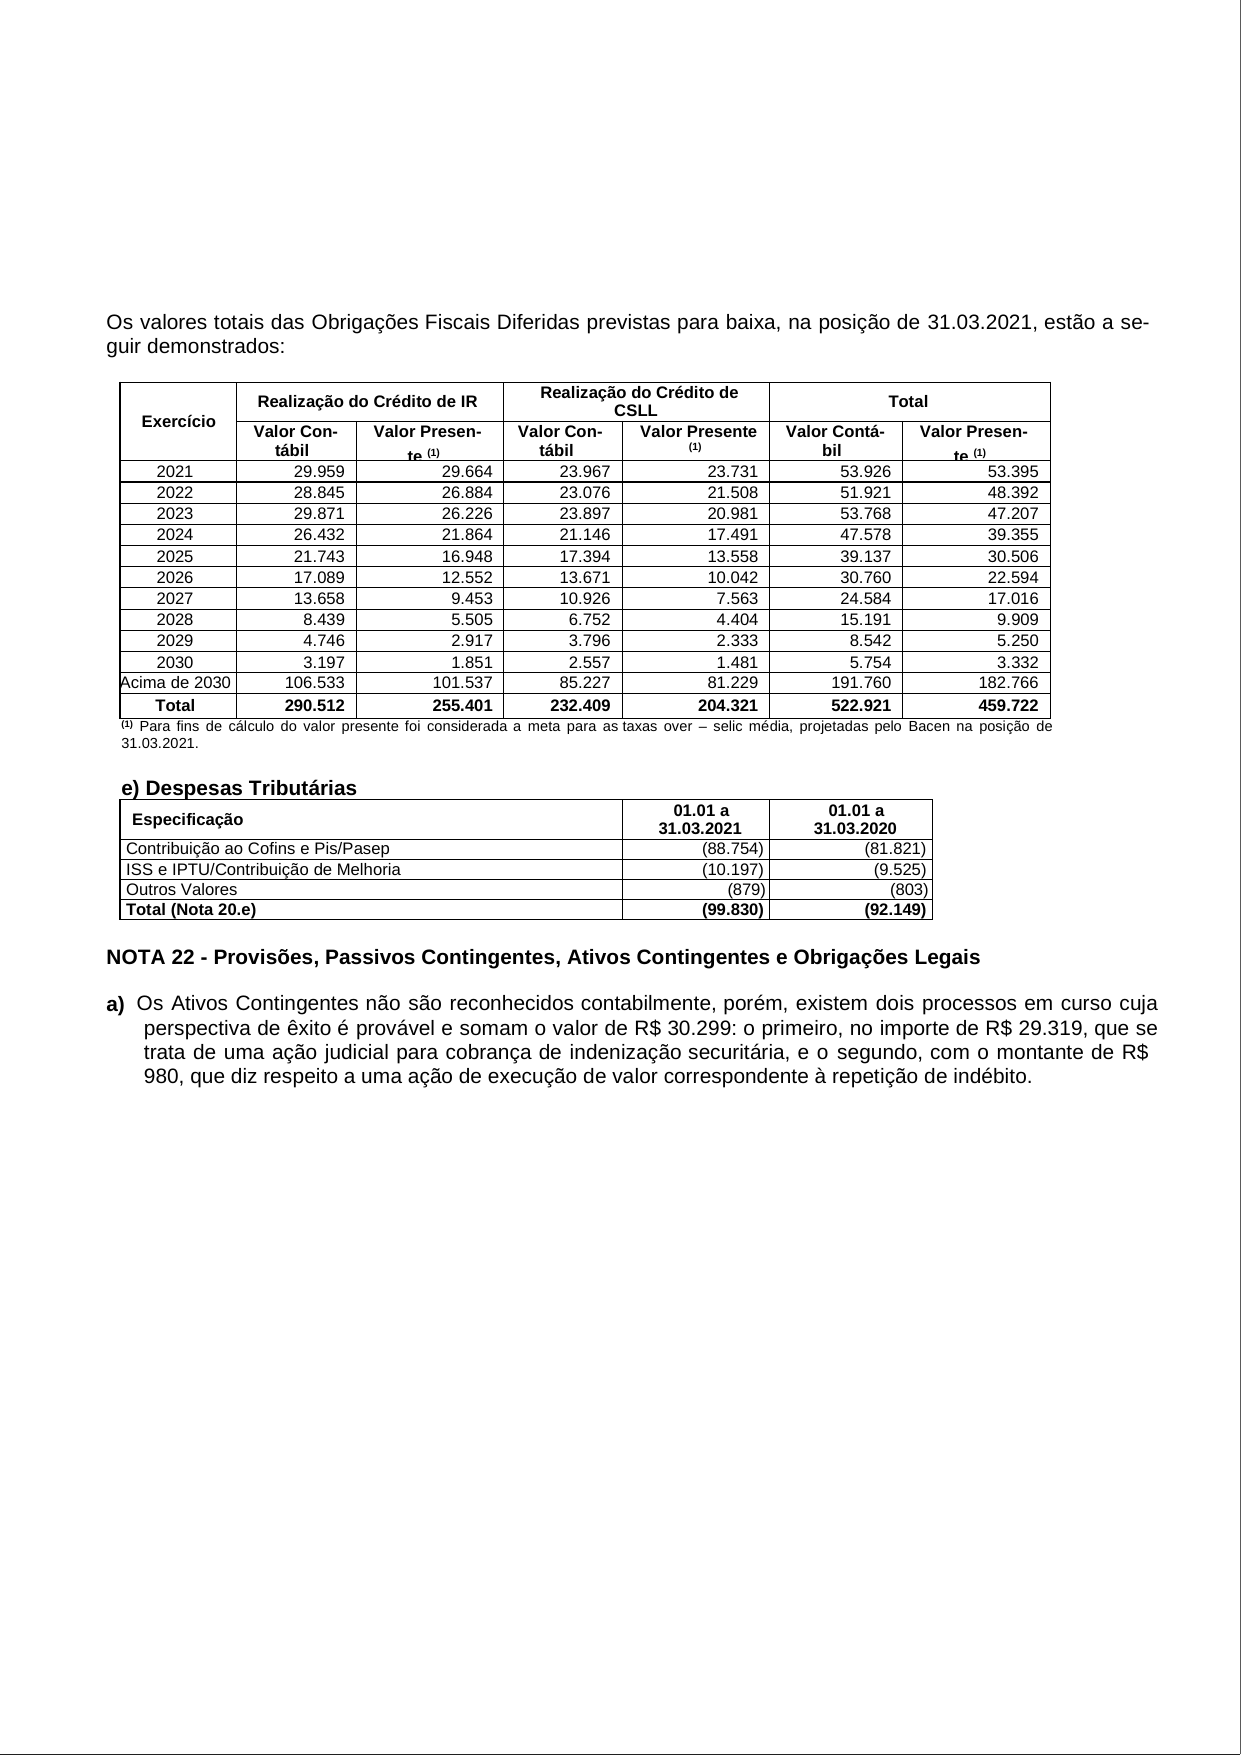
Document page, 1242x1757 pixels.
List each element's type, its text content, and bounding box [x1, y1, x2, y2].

table_cell 3.332 [903, 652, 1050, 672]
table_cell 85.227 [504, 673, 622, 693]
table_cell 29.959 [237, 461, 356, 481]
table_cell 4.404 [623, 610, 769, 629]
table_cell (879) [623, 880, 769, 899]
table_cell (9.525) [770, 860, 932, 879]
table_cell 7.563 [623, 588, 769, 608]
table_cell Outros Valores [121, 880, 622, 899]
table_cell 17.016 [903, 588, 1050, 608]
table_cell 2026 [121, 567, 236, 587]
table_cell 255.401 [357, 694, 503, 717]
table_cell 30.760 [770, 567, 902, 587]
table_cell 21.864 [357, 525, 503, 545]
table_cell 2025 [121, 546, 236, 566]
table_cell ISS e IPTU/Contribuição de Melhoria [121, 860, 622, 879]
table_header Realização do Crédito de CSLL [504, 383, 769, 421]
table_cell 5.505 [357, 610, 503, 629]
table_cell 47.207 [903, 504, 1050, 524]
table_cell (81.821) [770, 840, 932, 859]
table_cell 101.537 [357, 673, 503, 693]
table_cell 17.394 [504, 546, 622, 566]
table_cell 9.909 [903, 610, 1050, 629]
text 31.03.2021. [121, 735, 1225, 752]
table_cell 2.917 [357, 631, 503, 651]
table_cell 23.967 [504, 461, 622, 481]
table_cell 51.921 [770, 483, 902, 503]
table_cell 3.796 [504, 631, 622, 651]
table_cell 47.578 [770, 525, 902, 545]
table_cell 522.921 [770, 694, 902, 717]
table_cell 182.766 [903, 673, 1050, 693]
table_cell 26.226 [357, 504, 503, 524]
table_cell 5.250 [903, 631, 1050, 651]
table_cell 53.768 [770, 504, 902, 524]
table_header 01.01 a 31.03.2020 [770, 800, 932, 838]
table_cell 39.355 [903, 525, 1050, 545]
table_cell 6.752 [504, 610, 622, 629]
table_cell 29.664 [357, 461, 503, 481]
table_cell 4.746 [237, 631, 356, 651]
table_cell 23.076 [504, 483, 622, 503]
table_header Exercício [121, 383, 236, 460]
table_header Realização do Crédito de IR [237, 383, 503, 421]
table_cell 2022 [121, 483, 236, 503]
table_cell 53.926 [770, 461, 902, 481]
table_cell 106.533 [237, 673, 356, 693]
table_cell 459.722 [903, 694, 1050, 717]
table_cell (88.754) [623, 840, 769, 859]
table_cell Valor Presen- te (1) [903, 422, 1050, 460]
table_cell 8.439 [237, 610, 356, 629]
text e) Despesas Tributárias [121, 776, 1225, 799]
table_cell 21.508 [623, 483, 769, 503]
table_cell 5.754 [770, 652, 902, 672]
table_cell Valor Con- tábil [504, 422, 622, 460]
table_cell Total [121, 694, 236, 717]
table_cell 3.197 [237, 652, 356, 672]
text NOTA 22 - Provisões, Passivos Contingentes, Ativos Contingentes e Obrigações Legais [106, 945, 1225, 969]
table_cell 290.512 [237, 694, 356, 717]
table_cell 1.851 [357, 652, 503, 672]
table_cell Valor Contá- bil [770, 422, 902, 460]
table_cell 30.506 [903, 546, 1050, 566]
table_cell 2028 [121, 610, 236, 629]
table_cell 81.229 [623, 673, 769, 693]
table_cell Valor Presen- te (1) [357, 422, 503, 460]
table_cell (803) [770, 880, 932, 899]
table_cell 26.432 [237, 525, 356, 545]
text 980, que diz respeito a uma ação de execução de valor correspondente à repetição de indébito. [144, 1064, 1225, 1088]
table_cell Valor Presente (1) [623, 422, 769, 460]
table_cell (92.149) [770, 900, 932, 919]
table_cell 8.542 [770, 631, 902, 651]
table_cell Valor Con- tábil [237, 422, 356, 460]
table_cell 2030 [121, 652, 236, 672]
table_cell Contribuição ao Cofins e Pis/Pasep [121, 840, 622, 859]
table_cell 23.897 [504, 504, 622, 524]
table_cell 9.453 [357, 588, 503, 608]
table_cell 10.926 [504, 588, 622, 608]
table_cell 2024 [121, 525, 236, 545]
table_cell 1.481 [623, 652, 769, 672]
table_cell 13.671 [504, 567, 622, 587]
table_header Especificação [121, 800, 622, 838]
table_cell 13.558 [623, 546, 769, 566]
text Os valores totais das Obrigações Fiscais Diferidas previstas para baixa, na posição de 31.03.2021, estão a se- guir demonstrados: [106, 310, 1158, 358]
table_cell 26.884 [357, 483, 503, 503]
table_cell 232.409 [504, 694, 622, 717]
table_cell Total (Nota 20.e) [121, 900, 622, 919]
table_cell (10.197) [623, 860, 769, 879]
table_cell 39.137 [770, 546, 902, 566]
table_cell 12.552 [357, 567, 503, 587]
text a) Os Ativos Contingentes não são reconhecidos contabilmente, porém, existem dois processos em curso cuja perspectiva de êxito é provável e somam o valor de R$ 30.299: o primeiro, no importe de R$ 29.319, que se trata de uma ação judicial para cobrança de indenização securitária, e o segundo, com o montante de R$ [106, 992, 1158, 1064]
table_cell 2027 [121, 588, 236, 608]
table_cell 22.594 [903, 567, 1050, 587]
table_cell 23.731 [623, 461, 769, 481]
table_cell 2.333 [623, 631, 769, 651]
table_cell 21.146 [504, 525, 622, 545]
table_cell 2.557 [504, 652, 622, 672]
table_cell 10.042 [623, 567, 769, 587]
table_cell 20.981 [623, 504, 769, 524]
text (1) Para fins de cálculo do valor presente foi considerada a meta para as taxas over – selic média, projetadas pelo Bacen na posição de [121, 718, 1225, 735]
table_cell 21.743 [237, 546, 356, 566]
table_cell 15.191 [770, 610, 902, 629]
table_cell 2021 [121, 461, 236, 481]
table_cell 2023 [121, 504, 236, 524]
table_cell 53.395 [903, 461, 1050, 481]
table_cell 48.392 [903, 483, 1050, 503]
table_cell 204.321 [623, 694, 769, 717]
table_cell 17.089 [237, 567, 356, 587]
table_cell 191.760 [770, 673, 902, 693]
table_header Total [770, 383, 1050, 421]
table_cell 16.948 [357, 546, 503, 566]
table_cell 2029 [121, 631, 236, 651]
table_cell (99.830) [623, 900, 769, 919]
table_cell 17.491 [623, 525, 769, 545]
table_cell Acima de 2030 [121, 673, 236, 693]
table_cell 29.871 [237, 504, 356, 524]
table_cell 13.658 [237, 588, 356, 608]
table_header 01.01 a 31.03.2021 [623, 800, 769, 838]
table_cell 28.845 [237, 483, 356, 503]
table_cell 24.584 [770, 588, 902, 608]
